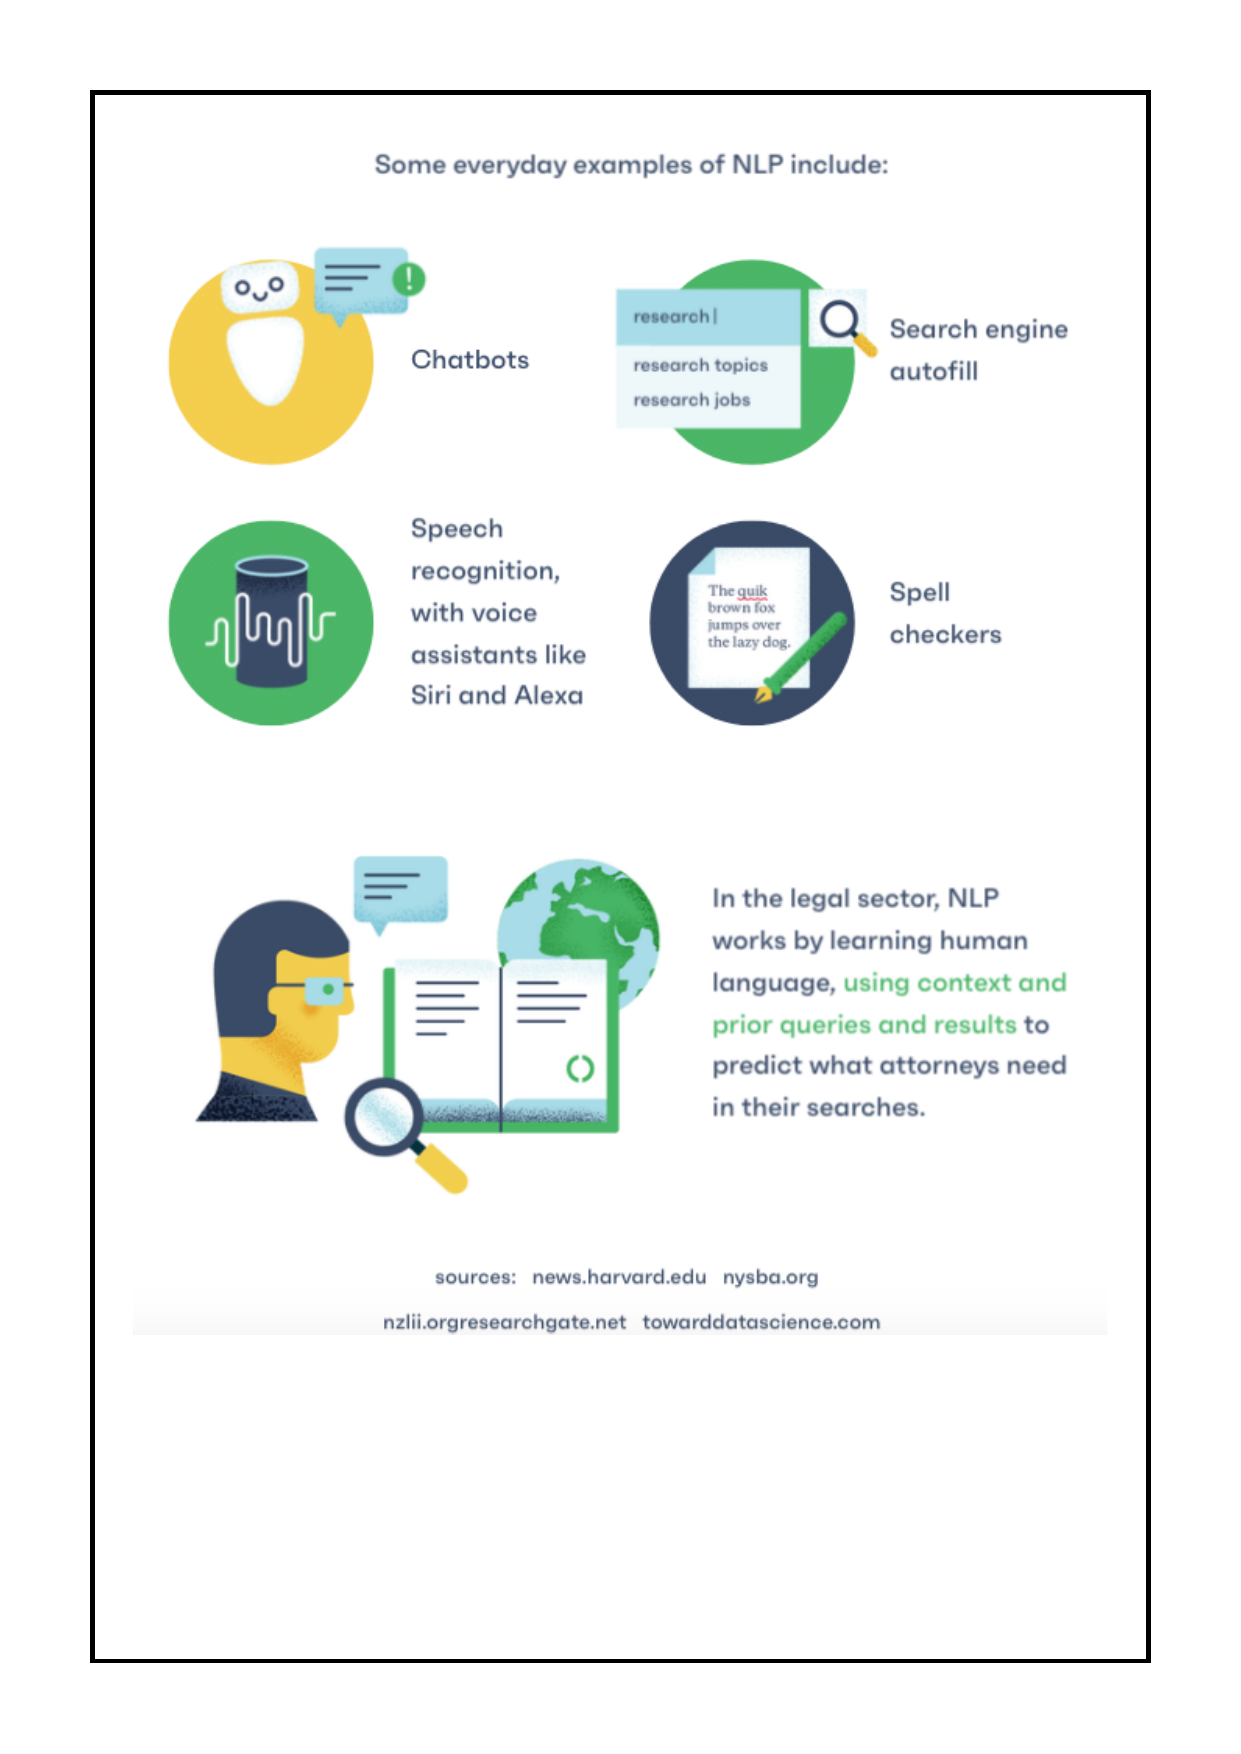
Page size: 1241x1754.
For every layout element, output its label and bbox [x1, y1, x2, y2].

picture [132, 125, 1108, 1335]
